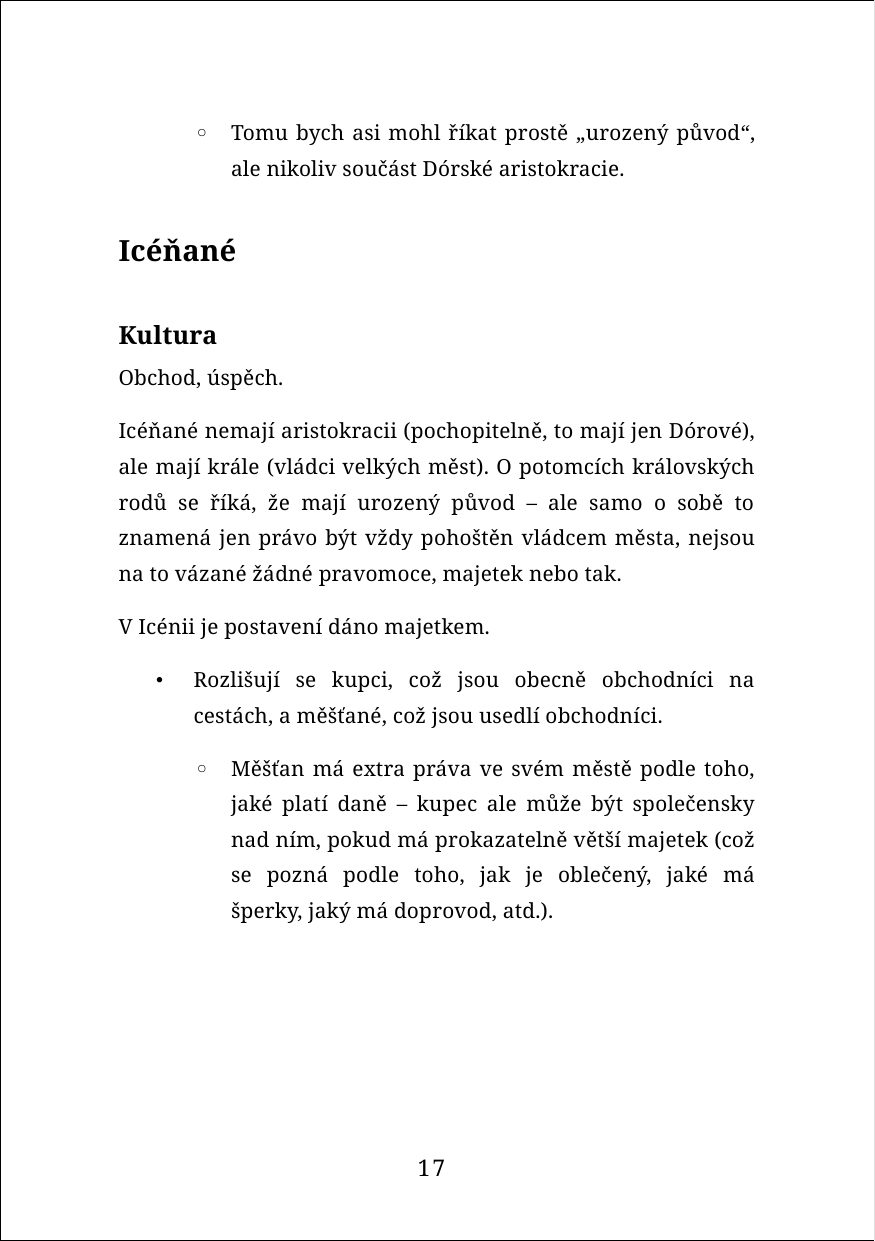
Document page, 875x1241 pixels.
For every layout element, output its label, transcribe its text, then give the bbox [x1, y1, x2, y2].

subtitle Kultura [118, 318, 756, 352]
list Tomu bych asi mohl říkat prostě „urozený původ“, ale nikoliv součást Dórské aristokracie. [193, 118, 756, 182]
subtitle Icéňané [118, 231, 756, 270]
list Měšťan má extra práva ve svém městě podle toho, jaké platí daně – kupec ale může být společensky nad ním, pokud má prokazatelně větší majetek (což se pozná podle toho, jak je oblečený, jaké má šperky, jaký má doprovod, atd.). [193, 754, 756, 924]
list Rozlišují se kupci, což jsou obecně obchodníci na cestách, a měšťané, což jsou usedlí obchodníci. [156, 665, 756, 729]
text V Icénii je postavení dáno majetkem. [118, 612, 756, 640]
text Obchod, úspěch. [118, 363, 756, 392]
text Icéňané nemají aristokracii (pochopitelně, to mají jen Dórové), ale mají krále (vládci velkých měst). O potomcích královských rodů se říká, že mají urozený původ – ale samo o sobě to znamená jen právo být vždy pohoštěn vládcem města, nejsou na to vázané žádné pravomoce, majetek nebo tak. [118, 417, 756, 587]
